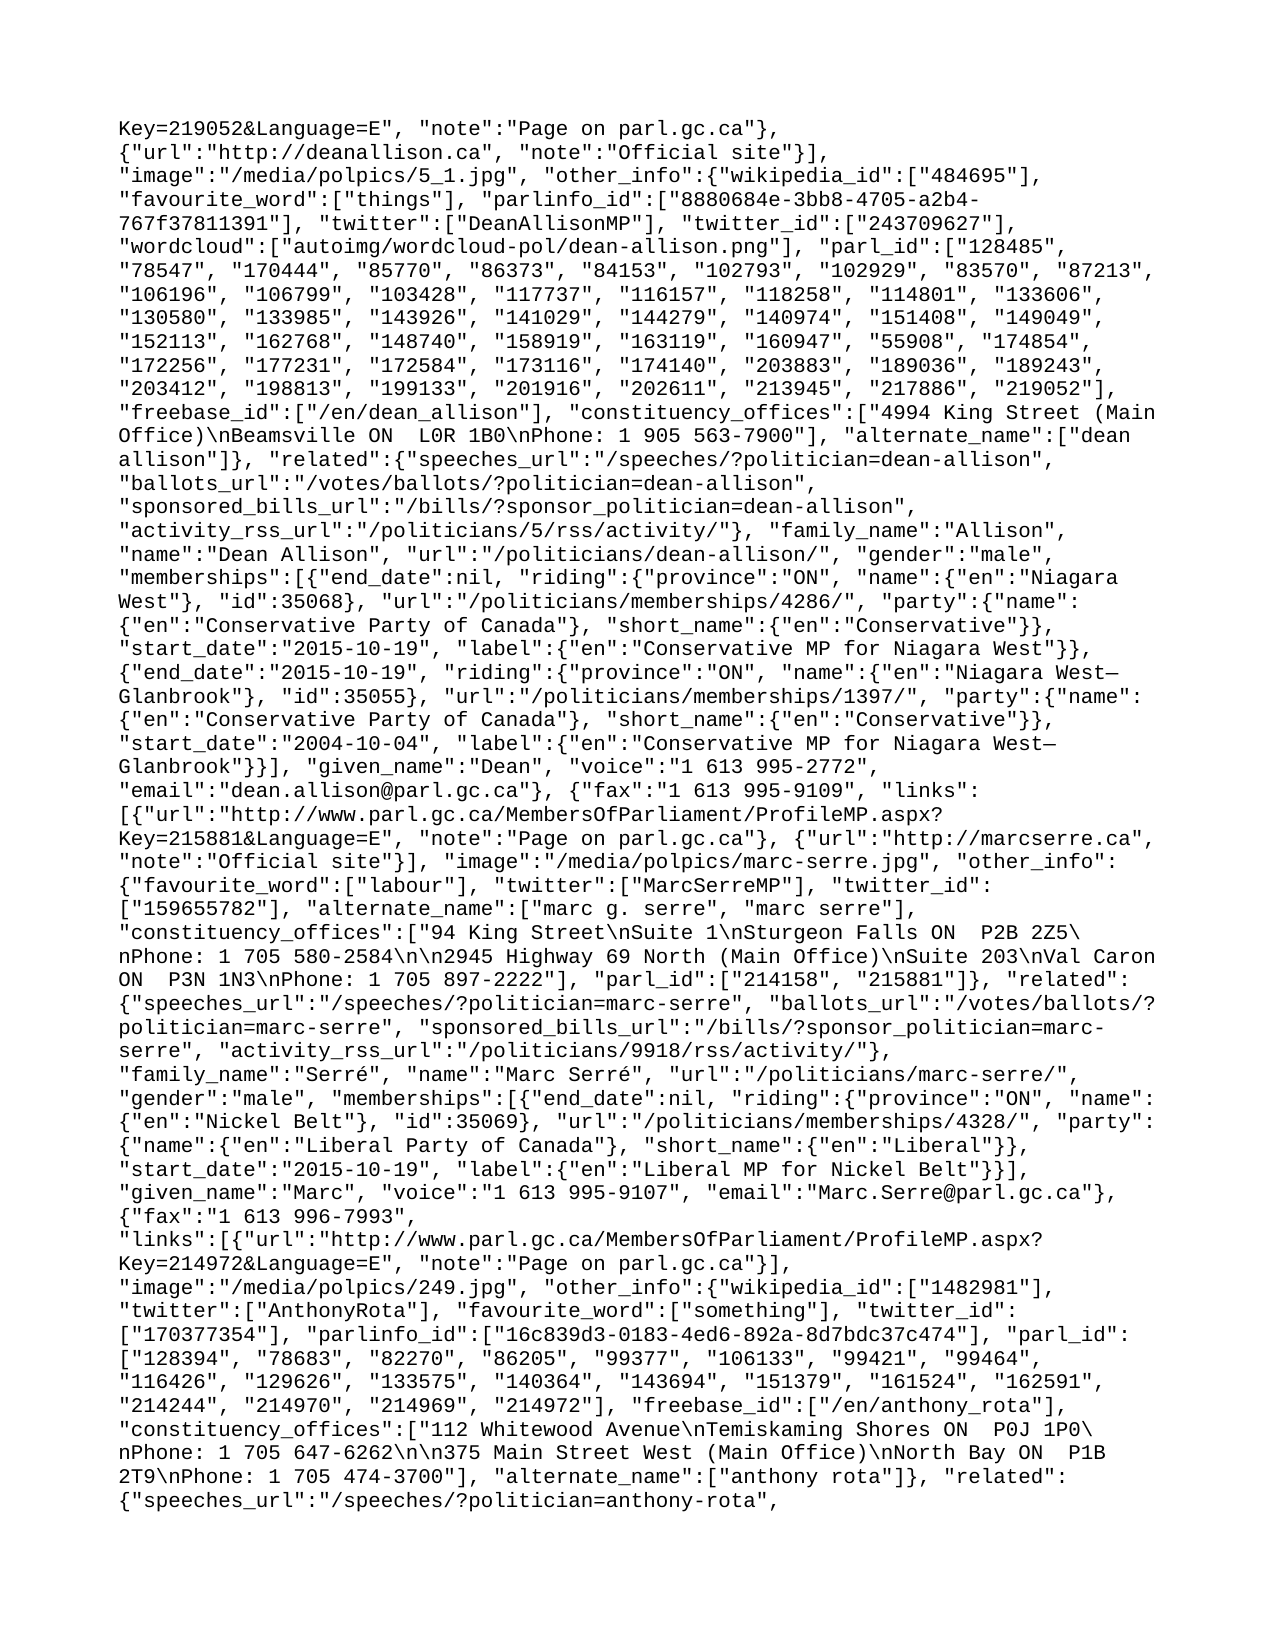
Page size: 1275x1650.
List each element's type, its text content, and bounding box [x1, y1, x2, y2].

text Key=219052&Language=E", "note":"Page on parl.gc.ca"}, {"url":"http://deanallison.ca", "note":"Official site"}], "image":"/media/polpics/5_1.jpg", "other_info":{"wikipedia_id":["484695"], "favourite_word":["things"], "parlinfo_id":["8880684e-3bb8-4705-a2b4-767f37811391"], "twitter":["DeanAllisonMP"], "twitter_id":["243709627"], "wordcloud":["autoimg/wordcloud-pol/dean-allison.png"], "parl_id":["128485", "78547", "170444", "85770", "86373", "84153", "102793", "102929", "83570", "87213", "106196", "106799", "103428", "117737", "116157", "118258", "114801", "133606", "130580", "133985", "143926", "141029", "144279", "140974", "151408", "149049", "152113", "162768", "148740", "158919", "163119", "160947", "55908", "174854", "172256", "177231", "172584", "173116", "174140", "203883", "189036", "189243", "203412", "198813", "199133", "201916", "202611", "213945", "217886", "219052"], "freebase_id":["/en/dean_allison"], "constituency_offices":["4994 King Street (Main Office)\nBeamsville ON L0R 1B0\nPhone: 1 905 563-7900"], "alternate_name":["dean allison"]}, "related":{"speeches_url":"/speeches/?politician=dean-allison", "ballots_url":"/votes/ballots/?politician=dean-allison", "sponsored_bills_url":"/bills/?sponsor_politician=dean-allison", "activity_rss_url":"/politicians/5/rss/activity/"}, "family_name":"Allison", "name":"Dean Allison", "url":"/politicians/dean-allison/", "gender":"male", "memberships":[{"end_date":nil, "riding":{"province":"ON", "name":{"en":"Niagara West"}, "id":35068}, "url":"/politicians/memberships/4286/", "party":{"name":{"en":"Conservative Party of Canada"}, "short_name":{"en":"Conservative"}}, "start_date":"2015-10-19", "label":{"en":"Conservative MP for Niagara West"}}, {"end_date":"2015-10-19", "riding":{"province":"ON", "name":{"en":"Niagara West—Glanbrook"}, "id":35055}, "url":"/politicians/memberships/1397/", "party":{"name":{"en":"Conservative Party of Canada"}, "short_name":{"en":"Conservative"}}, "start_date":"2004-10-04", "label":{"en":"Conservative MP for Niagara West—Glanbrook"}}], "given_name":"Dean", "voice":"1 613 995-2772", "email":"dean.allison@parl.gc.ca"}, {"fax":"1 613 995-9109", "links":[{"url":"http://www.parl.gc.ca/MembersOfParliament/ProfileMP.aspx?Key=215881&Language=E", "note":"Page on parl.gc.ca"}, {"url":"http://marcserre.ca", "note":"Official site"}], "image":"/media/polpics/marc-serre.jpg", "other_info":{"favourite_word":["labour"], "twitter":["MarcSerreMP"], "twitter_id":["159655782"], "alternate_name":["marc g. serre", "marc serre"], "constituency_offices":["94 King Street\nSuite 1\nSturgeon Falls ON P2B 2Z5\nPhone: 1 705 580-2584\n\n2945 Highway 69 North (Main Office)\nSuite 203\nVal Caron ON P3N 1N3\nPhone: 1 705 897-2222"], "parl_id":["214158", "215881"]}, "related":{"speeches_url":"/speeches/?politician=marc-serre", "ballots_url":"/votes/ballots/?politician=marc-serre", "sponsored_bills_url":"/bills/?sponsor_politician=marc-serre", "activity_rss_url":"/politicians/9918/rss/activity/"}, "family_name":"Serré", "name":"Marc Serré", "url":"/politicians/marc-serre/", "gender":"male", "memberships":[{"end_date":nil, "riding":{"province":"ON", "name":{"en":"Nickel Belt"}, "id":35069}, "url":"/politicians/memberships/4328/", "party":{"name":{"en":"Liberal Party of Canada"}, "short_name":{"en":"Liberal"}}, "start_date":"2015-10-19", "label":{"en":"Liberal MP for Nickel Belt"}}], "given_name":"Marc", "voice":"1 613 995-9107", "email":"Marc.Serre@parl.gc.ca"}, {"fax":"1 613 996-7993", "links":[{"url":"http://www.parl.gc.ca/MembersOfParliament/ProfileMP.aspx?Key=214972&Language=E", "note":"Page on parl.gc.ca"}], "image":"/media/polpics/249.jpg", "other_info":{"wikipedia_id":["1482981"], "twitter":["AnthonyRota"], "favourite_word":["something"], "twitter_id":["170377354"], "parlinfo_id":["16c839d3-0183-4ed6-892a-8d7bdc37c474"], "parl_id":["128394", "78683", "82270", "86205", "99377", "106133", "99421", "99464", "116426", "129626", "133575", "140364", "143694", "151379", "161524", "162591", "214244", "214970", "214969", "214972"], "freebase_id":["/en/anthony_rota"], "constituency_offices":["112 Whitewood Avenue\nTemiskaming Shores ON P0J 1P0\nPhone: 1 705 647-6262\n\n375 Main Street West (Main Office)\nNorth Bay ON P1B 2T9\nPhone: 1 705 474-3700"], "alternate_name":["anthony rota"]}, "related":{"speeches_url":"/speeches/?politician=anthony-rota", [118, 118, 1157, 1513]
